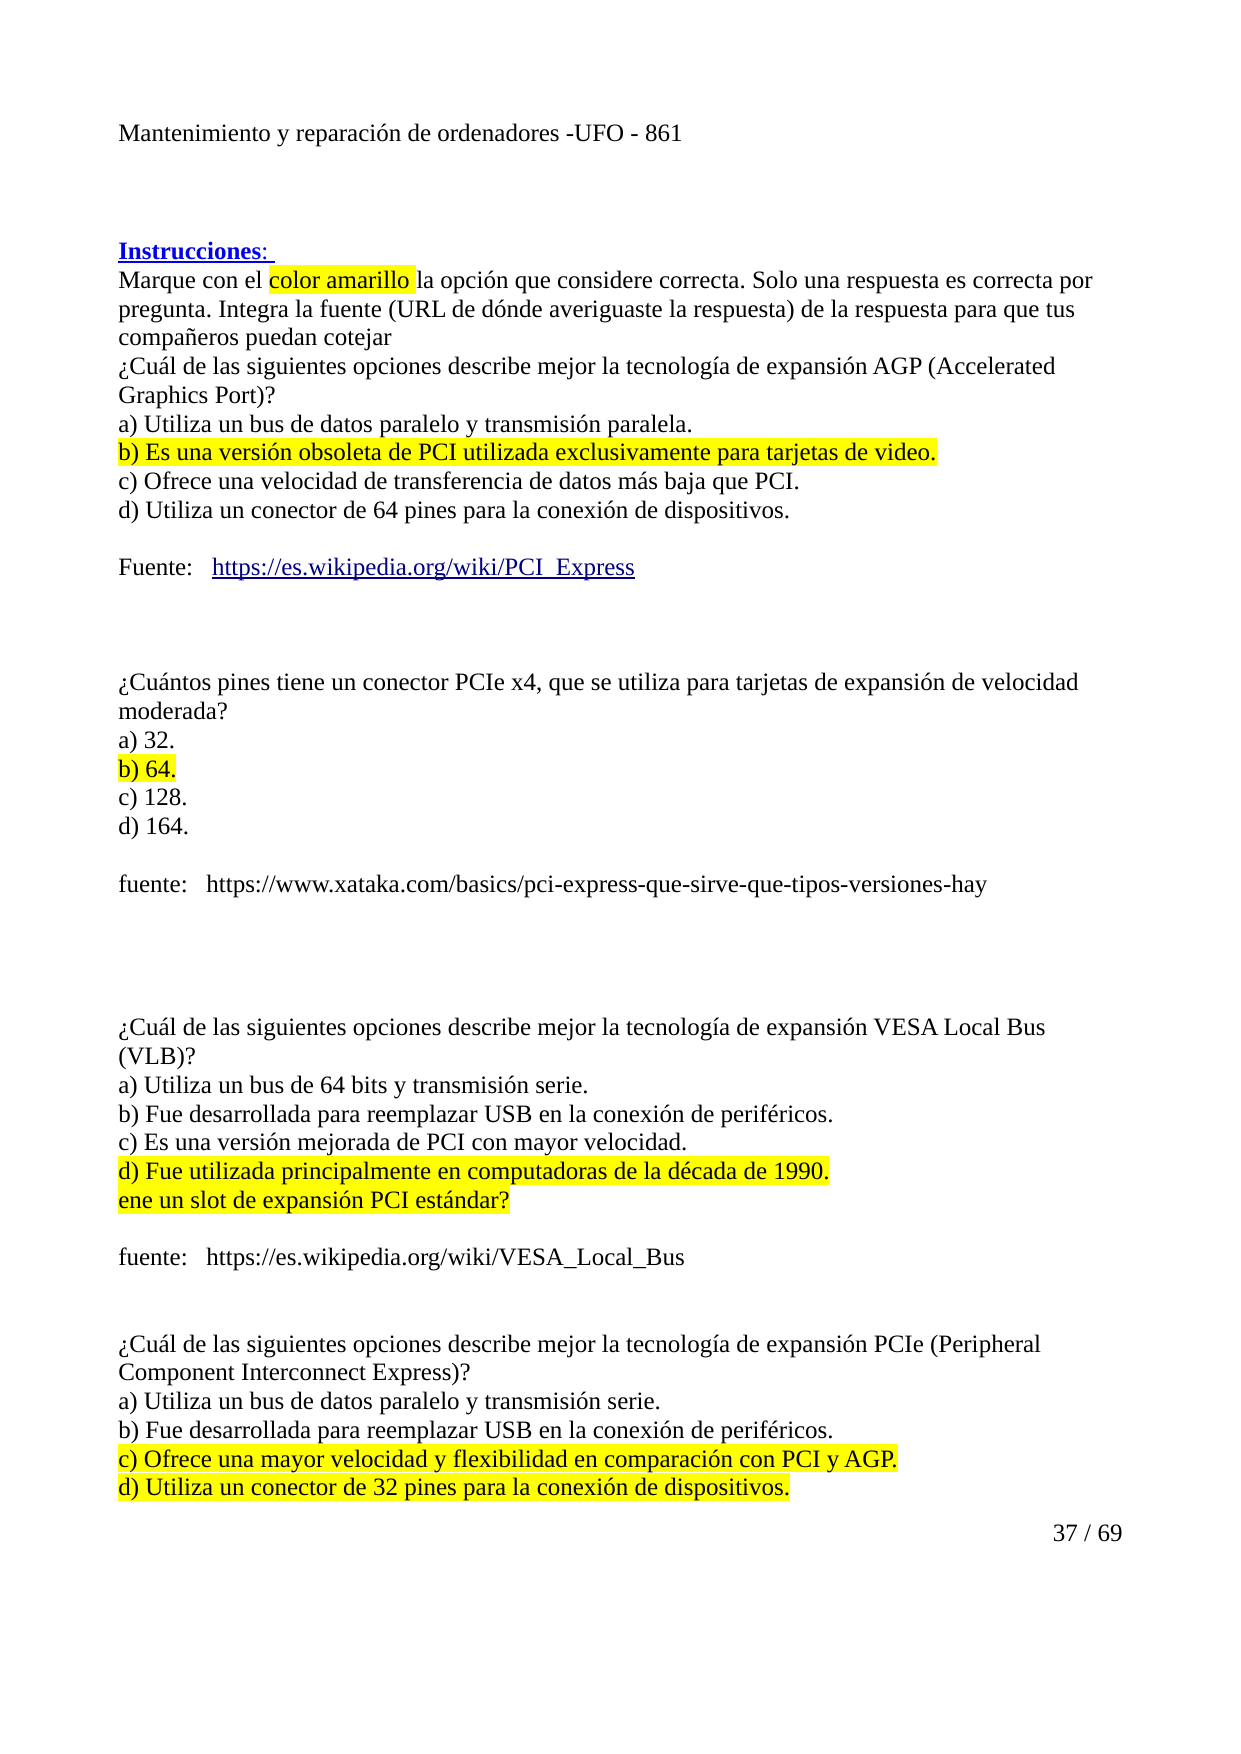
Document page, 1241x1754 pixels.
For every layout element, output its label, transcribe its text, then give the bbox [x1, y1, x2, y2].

text d) Fue utilizada principalmente en computadoras de la década de 1990. [118, 1156, 1122, 1185]
text fuente: https://es.wikipedia.org/wiki/VESA_Local_Bus [118, 1242, 1122, 1271]
text Marque con el color amarillo la opción que considere correcta. Solo una respuesta es correcta por pregunta. Integra la fuente (URL de dónde averiguaste la respuesta) de la respuesta para que tus compañeros puedan cotejar [118, 265, 1122, 351]
text d) Utiliza un conector de 32 pines para la conexión de dispositivos. [118, 1472, 1122, 1501]
text a) Utiliza un bus de datos paralelo y transmisión paralela. [118, 409, 1122, 437]
text ene un slot de expansión PCI estándar? [118, 1185, 1122, 1214]
text fuente: https://www.xataka.com/basics/pci-express-que-sirve-que-tipos-versiones-hay [118, 869, 1122, 897]
text a) Utiliza un bus de 64 bits y transmisión serie. [118, 1070, 1122, 1099]
text c) Ofrece una velocidad de transferencia de datos más baja que PCI. [118, 466, 1122, 495]
text a) Utiliza un bus de datos paralelo y transmisión serie. [118, 1386, 1122, 1415]
text Instrucciones: [118, 236, 1122, 265]
text b) Fue desarrollada para reemplazar USB en la conexión de periféricos. [118, 1099, 1122, 1127]
text d) 164. [118, 811, 1122, 840]
text b) Es una versión obsoleta de PCI utilizada exclusivamente para tarjetas de video. [118, 437, 1122, 466]
text c) 128. [118, 782, 1122, 811]
text b) Fue desarrollada para reemplazar USB en la conexión de periféricos. [118, 1415, 1122, 1444]
text d) Utiliza un conector de 64 pines para la conexión de dispositivos. [118, 495, 1122, 524]
text c) Ofrece una mayor velocidad y flexibilidad en comparación con PCI y AGP. [118, 1444, 1122, 1472]
text ¿Cuántos pines tiene un conector PCIe x4, que se utiliza para tarjetas de expansión de velocidad moderada? [118, 667, 1122, 725]
text ¿Cuál de las siguientes opciones describe mejor la tecnología de expansión VESA Local Bus (VLB)? [118, 1012, 1122, 1070]
text ¿Cuál de las siguientes opciones describe mejor la tecnología de expansión PCIe (Peripheral Component Interconnect Express)? [118, 1329, 1122, 1386]
text a) 32. [118, 725, 1122, 754]
text ¿Cuál de las siguientes opciones describe mejor la tecnología de expansión AGP (Accelerated Graphics Port)? [118, 351, 1122, 409]
text Fuente: https://es.wikipedia.org/wiki/PCI_Express [118, 552, 1122, 581]
text c) Es una versión mejorada de PCI con mayor velocidad. [118, 1127, 1122, 1156]
text b) 64. [118, 754, 1122, 782]
